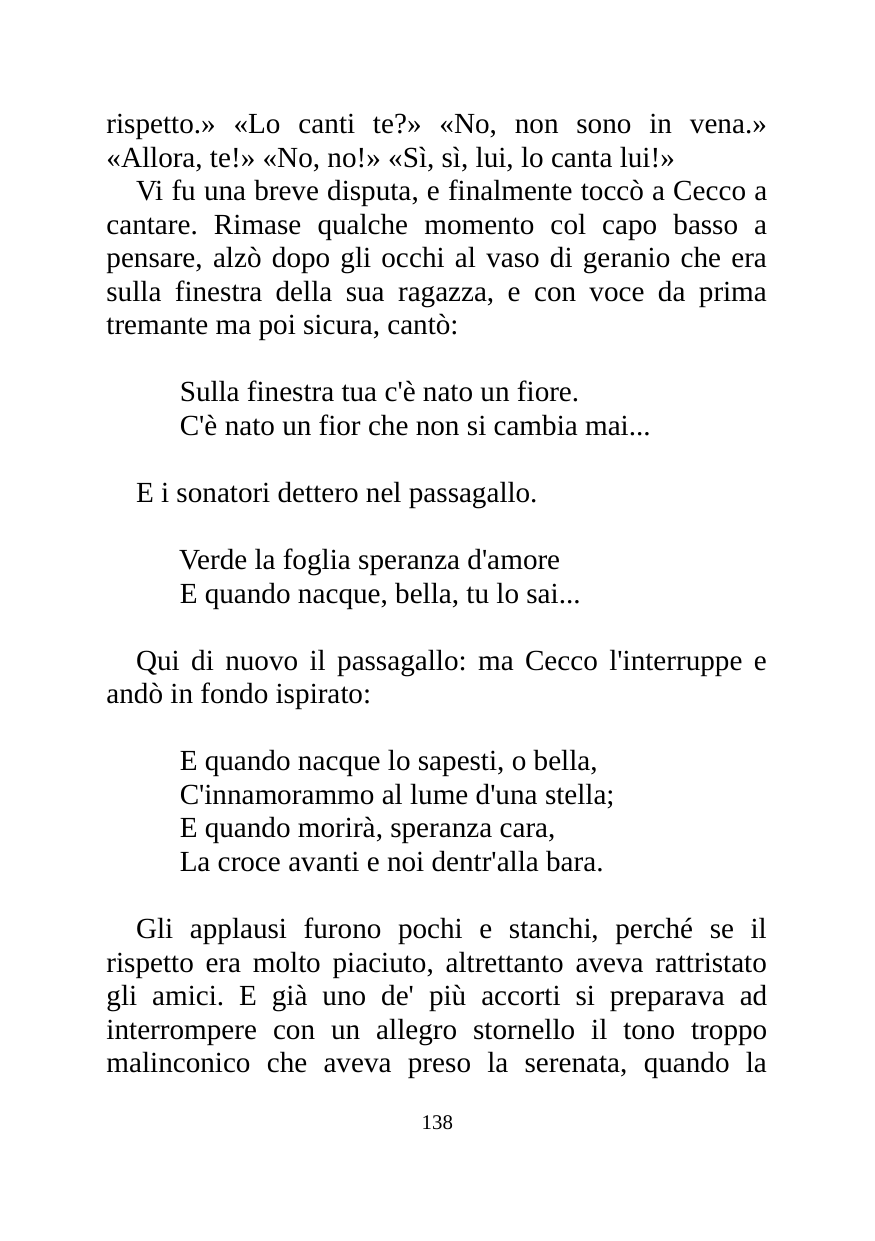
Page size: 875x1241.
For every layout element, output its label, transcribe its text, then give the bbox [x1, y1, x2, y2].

text Gli applausi furono pochi e stanchi, perché se il rispetto era molto piaciuto, altrettanto aveva rattristato gli amici. E già uno de' più accorti si preparava ad interrompere con un allegro stornello il tono troppo malinconico che aveva preso la serenata, quando la [106, 911, 768, 1079]
text Qui di nuovo il passagallo: ma Cecco l'interruppe e andò in fondo ispirato: [106, 643, 768, 710]
text C'è nato un fior che non si cambia mai... [106, 408, 768, 442]
text C'innamorammo al lume d'una stella; [106, 777, 768, 811]
text E quando morirà, speranza cara, [106, 811, 768, 844]
text rispetto.» «Lo canti te?» «No, non sono in vena.» «Allora, te!» «No, no!» «Sì, sì, lui, lo canta lui!» [106, 106, 768, 173]
text E quando nacque, bella, tu lo sai... [106, 576, 768, 609]
text Vi fu una breve disputa, e finalmente toccò a Cecco a cantare. Rimase qualche momento col capo basso a pensare, alzò dopo gli occhi al vaso di geranio che era sulla finestra della sua ragazza, e con voce da prima tremante ma poi sicura, cantò: [106, 173, 768, 341]
text E i sonatori dettero nel passagallo. [106, 475, 768, 509]
text Sulla finestra tua c'è nato un fiore. [106, 374, 768, 408]
text E quando nacque lo sapesti, o bella, [106, 743, 768, 777]
text La croce avanti e noi dentr'alla bara. [106, 844, 768, 878]
text Verde la foglia speranza d'amore [106, 542, 768, 576]
